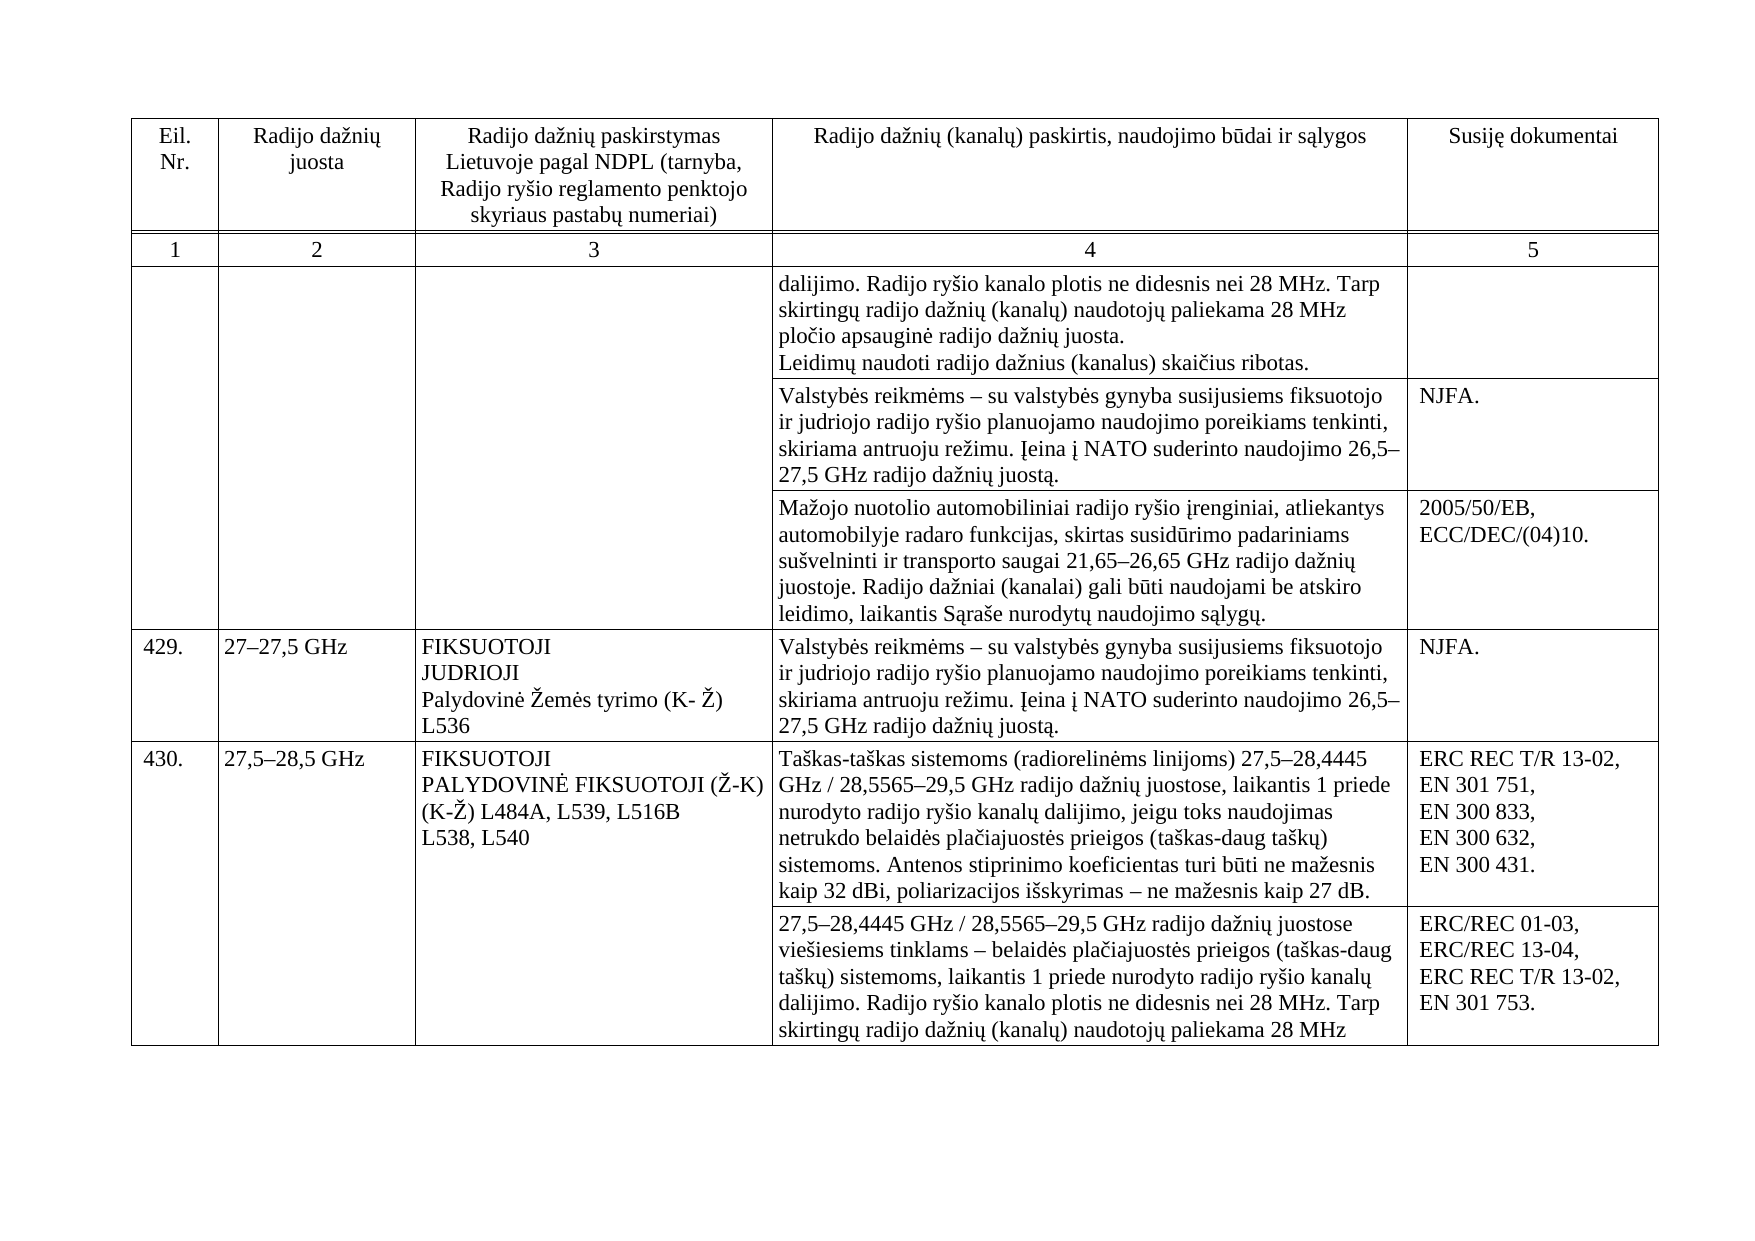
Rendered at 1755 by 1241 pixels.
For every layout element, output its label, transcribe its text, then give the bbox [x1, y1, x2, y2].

table_cell 27,5–28,4445 GHz / 28,5565–29,5 GHz radijo dažnių juostose viešiesiems tinklams – belaidės plačiajuostės prieigos (taškas-daug taškų) sistemoms, laikantis 1 priede nurodyto radijo ryšio kanalų dalijimo. Radijo ryšio kanalo plotis ne didesnis nei 28 MHz. Tarp skirtingų radijo dažnių (kanalų) naudotojų paliekama 28 MHz [773, 907, 1407, 1045]
table_header Radijo dažnių (kanalų) paskirtis, naudojimo būdai ir sąlygos [773, 119, 1407, 230]
table_cell 2 [219, 234, 415, 266]
table_cell 27–27,5 GHz [219, 630, 415, 741]
table_header Susiję dokumentai [1408, 119, 1658, 230]
table_cell 3 [416, 234, 772, 266]
table_header Radijo dažnių juosta [219, 119, 415, 230]
table_cell [1408, 267, 1658, 378]
table_cell Valstybės reikmėms – su valstybės gynyba susijusiems fiksuotojo ir judriojo radijo ryšio planuojamo naudojimo poreikiams tenkinti, skiriama antruoju režimu. Įeina į NATO suderinto naudojimo 26,5–27,5 GHz radijo dažnių juostą. [773, 379, 1407, 490]
table_cell dalijimo. Radijo ryšio kanalo plotis ne didesnis nei 28 MHz. Tarp skirtingų radijo dažnių (kanalų) naudotojų paliekama 28 MHz pločio apsauginė radijo dažnių juosta. Leidimų naudoti radijo dažnius (kanalus) skaičius ribotas. [773, 267, 1407, 378]
table_cell 27,5–28,5 GHz [219, 742, 415, 1045]
table_cell [219, 267, 415, 629]
table_cell NJFA. [1408, 379, 1658, 490]
table_cell 429. [132, 630, 218, 741]
table_cell 1 [132, 234, 218, 266]
table_cell 430. [132, 742, 218, 1045]
table_cell Taškas-taškas sistemoms (radiorelinėms linijoms) 27,5–28,4445 GHz / 28,5565–29,5 GHz radijo dažnių juostose, laikantis 1 priede nurodyto radijo ryšio kanalų dalijimo, jeigu toks naudojimas netrukdo belaidės plačiajuostės prieigos (taškas-daug taškų) sistemoms. Antenos stiprinimo koeficientas turi būti ne mažesnis kaip 32 dBi, poliarizacijos išskyrimas – ne mažesnis kaip 27 dB. [773, 742, 1407, 906]
table_cell ERC REC T/R 13-02, EN 301 751, EN 300 833, EN 300 632, EN 300 431. [1408, 742, 1658, 906]
table_cell 4 [773, 234, 1407, 266]
table_cell 5 [1408, 234, 1658, 266]
table_cell Mažojo nuotolio automobiliniai radijo ryšio įrenginiai, atliekantys automobilyje radaro funkcijas, skirtas susidūrimo padariniams sušvelninti ir transporto saugai 21,65–26,65 GHz radijo dažnių juostoje. Radijo dažniai (kanalai) gali būti naudojami be atskiro leidimo, laikantis Sąraše nurodytų naudojimo sąlygų. [773, 491, 1407, 629]
table_cell [132, 267, 218, 629]
table_cell 2005/50/EB, ECC/DEC/(04)10. [1408, 491, 1658, 629]
table_header Radijo dažnių paskirstymas Lietuvoje pagal NDPL (tarnyba, Radijo ryšio reglamento penktojo skyriaus pastabų numeriai) [416, 119, 772, 230]
table_cell FIKSUOTOJI JUDRIOJI Palydovinė Žemės tyrimo (K- Ž) L536 [416, 630, 772, 741]
table_cell [416, 267, 772, 629]
table_cell FIKSUOTOJI PALYDOVINĖ FIKSUOTOJI (Ž-K) (K-Ž) L484A, L539, L516B L538, L540 [416, 742, 772, 1045]
table_cell NJFA. [1408, 630, 1658, 741]
table_header Eil. Nr. [132, 119, 218, 230]
table_cell ERC/REC 01-03, ERC/REC 13-04, ERC REC T/R 13-02, EN 301 753. [1408, 907, 1658, 1045]
table_cell Valstybės reikmėms – su valstybės gynyba susijusiems fiksuotojo ir judriojo radijo ryšio planuojamo naudojimo poreikiams tenkinti, skiriama antruoju režimu. Įeina į NATO suderinto naudojimo 26,5–27,5 GHz radijo dažnių juostą. [773, 630, 1407, 741]
